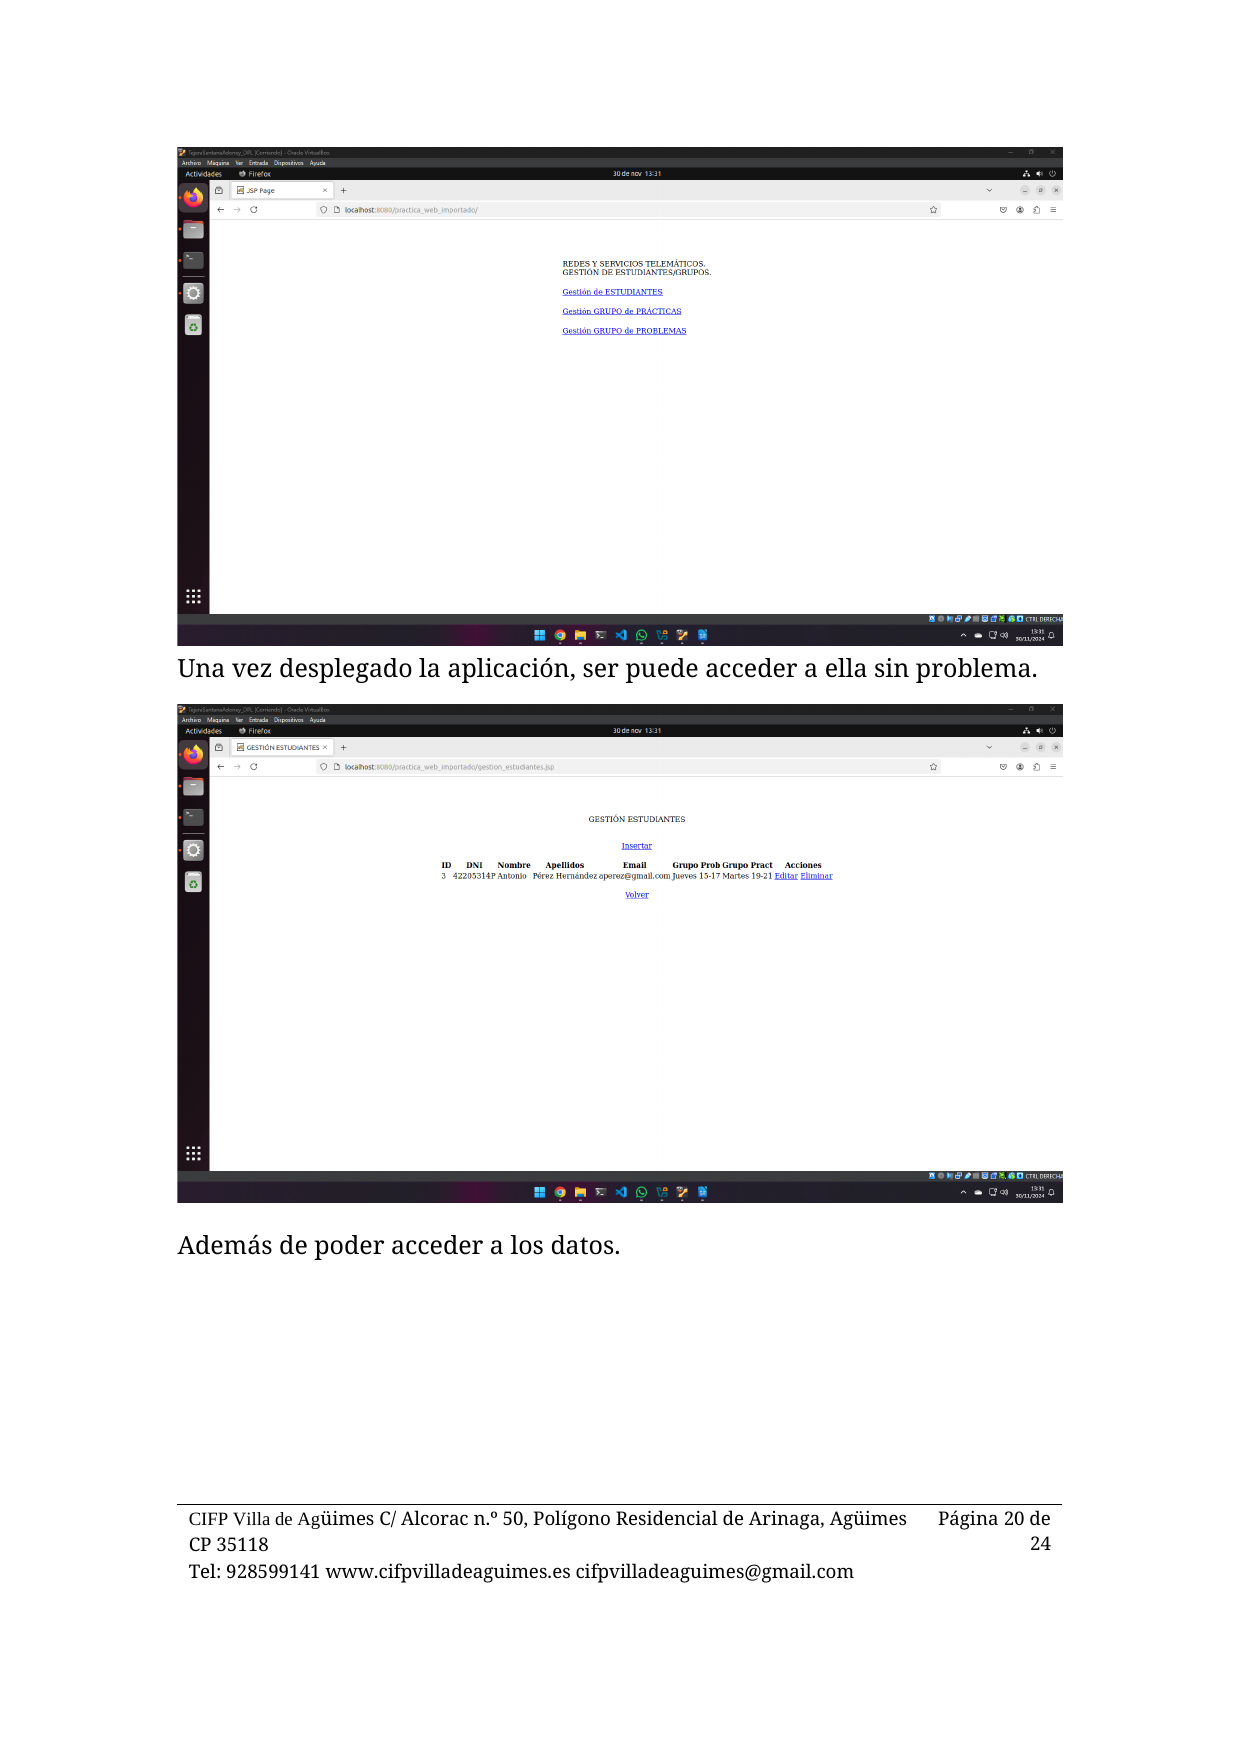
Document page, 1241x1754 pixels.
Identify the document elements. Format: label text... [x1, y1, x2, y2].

text Además de poder acceder a los datos. [177, 1203, 1063, 1262]
picture [177, 147, 1063, 646]
picture [177, 704, 1063, 1203]
text Una vez desplegado la aplicación, ser puede acceder a ella sin problema. [177, 646, 1063, 685]
